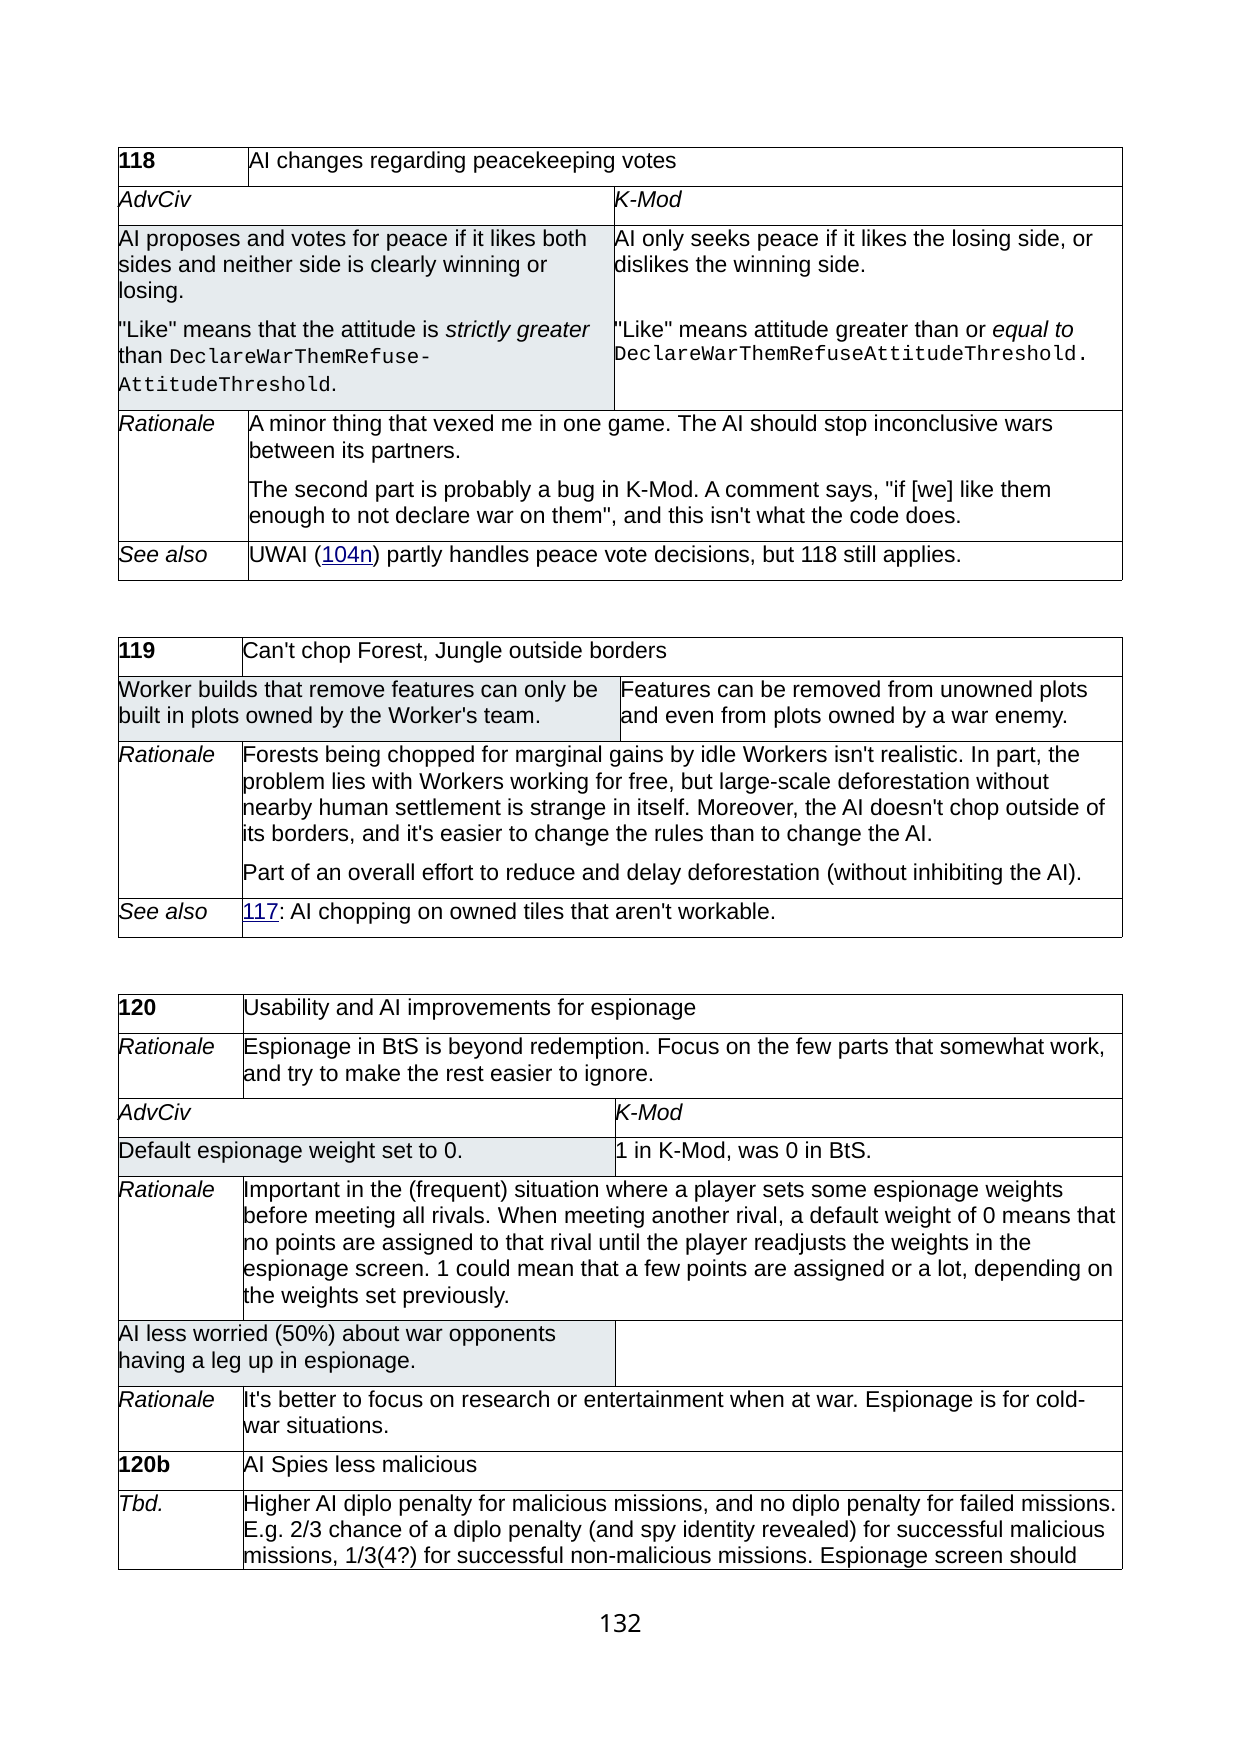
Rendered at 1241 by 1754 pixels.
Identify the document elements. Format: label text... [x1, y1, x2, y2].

table_cell 1 in K-Mod, was 0 in BtS. [616, 1138, 1122, 1176]
table_header AI changes regarding peacekeeping votes [249, 148, 1122, 186]
table_cell Rationale [119, 411, 248, 541]
table_cell Espionage in BtS is beyond redemption. Focus on the few parts that somewhat work, and try to make the rest easier to ignore. [244, 1034, 1122, 1098]
table_header 119 [119, 638, 242, 676]
table_cell K-Mod [615, 187, 1122, 224]
table_cell Rationale [119, 742, 242, 898]
table_cell A minor thing that vexed me in one game. The AI should stop inconclusive wars between its partners. The second part is probably a bug in K-Mod. A comment says, "if [we] like them enough to not declare war on them", and this isn't what the code does. [249, 411, 1122, 541]
table_cell See also [119, 899, 242, 937]
table_cell Forests being chopped for marginal gains by idle Workers isn't realistic. In part, the problem lies with Workers working for free, but large-scale deforestation without nearby human settlement is strange in itself. Moreover, the AI doesn't chop outside of its borders, and it's easier to change the rules than to change the AI. Part of an overall effort to reduce and delay deforestation (without inhibiting the AI). [243, 742, 1122, 898]
table_cell AI proposes and votes for peace if it likes both sides and neither side is clearly winning or losing. "Like" means that the attitude is strictly greater than DeclareWarThemRefuse­AttitudeThreshold. [119, 226, 614, 410]
table_cell AI Spies less malicious [244, 1452, 1122, 1489]
table_header Can't chop Forest, Jungle outside borders [243, 638, 1122, 676]
table_cell AdvCiv [119, 187, 614, 224]
table_cell Tbd. [119, 1491, 243, 1569]
table_cell AdvCiv [119, 1099, 615, 1137]
table_cell K-Mod [616, 1099, 1122, 1137]
table_cell It's better to focus on research or entertainment when at war. Espionage is for cold-war situations. [244, 1387, 1122, 1451]
table_cell 117: AI chopping on owned tiles that aren't workable. [243, 899, 1122, 937]
table_cell See also [119, 542, 248, 579]
table_header Usability and AI improvements for espionage [244, 995, 1122, 1033]
table_cell 120b [119, 1452, 243, 1489]
table_cell AI only seeks peace if it likes the losing side, or dislikes the winning side. "Like" means attitude greater than or equal to DeclareWarThemRefuse­AttitudeThreshold. [615, 226, 1122, 410]
table_cell Worker builds that remove features can only be built in plots owned by the Worker's team. [119, 677, 620, 741]
table_cell Rationale [119, 1034, 243, 1098]
table_header 120 [119, 995, 243, 1033]
table_cell AI less worried (50%) about war opponents having a leg up in espionage. [119, 1321, 615, 1386]
table_cell Default espionage weight set to 0. [119, 1138, 615, 1176]
table_header 118 [119, 148, 248, 186]
table_cell Features can be removed from unowned plots and even from plots owned by a war enemy. [621, 677, 1122, 741]
table_cell UWAI (104n) partly handles peace vote decisions, but 118 still applies. [249, 542, 1122, 579]
table_cell Higher AI diplo penalty for malicious missions, and no diplo penalty for failed missions. E.g. 2/3 chance of a diplo penalty (and spy identity revealed) for successful malicious missions, 1/3(4?) for successful non-malicious missions. Espionage screen should [244, 1491, 1122, 1569]
table_cell Important in the (frequent) situation where a player sets some espionage weights before meeting all rivals. When meeting another rival, a default weight of 0 means that no points are assigned to that rival until the player readjusts the weights in the espionage screen. 1 could mean that a few points are assigned or a lot, depending on the weights set previously. [244, 1177, 1122, 1320]
table_cell [616, 1321, 1122, 1386]
table_cell Rationale [119, 1177, 243, 1320]
table_cell Rationale [119, 1387, 243, 1451]
